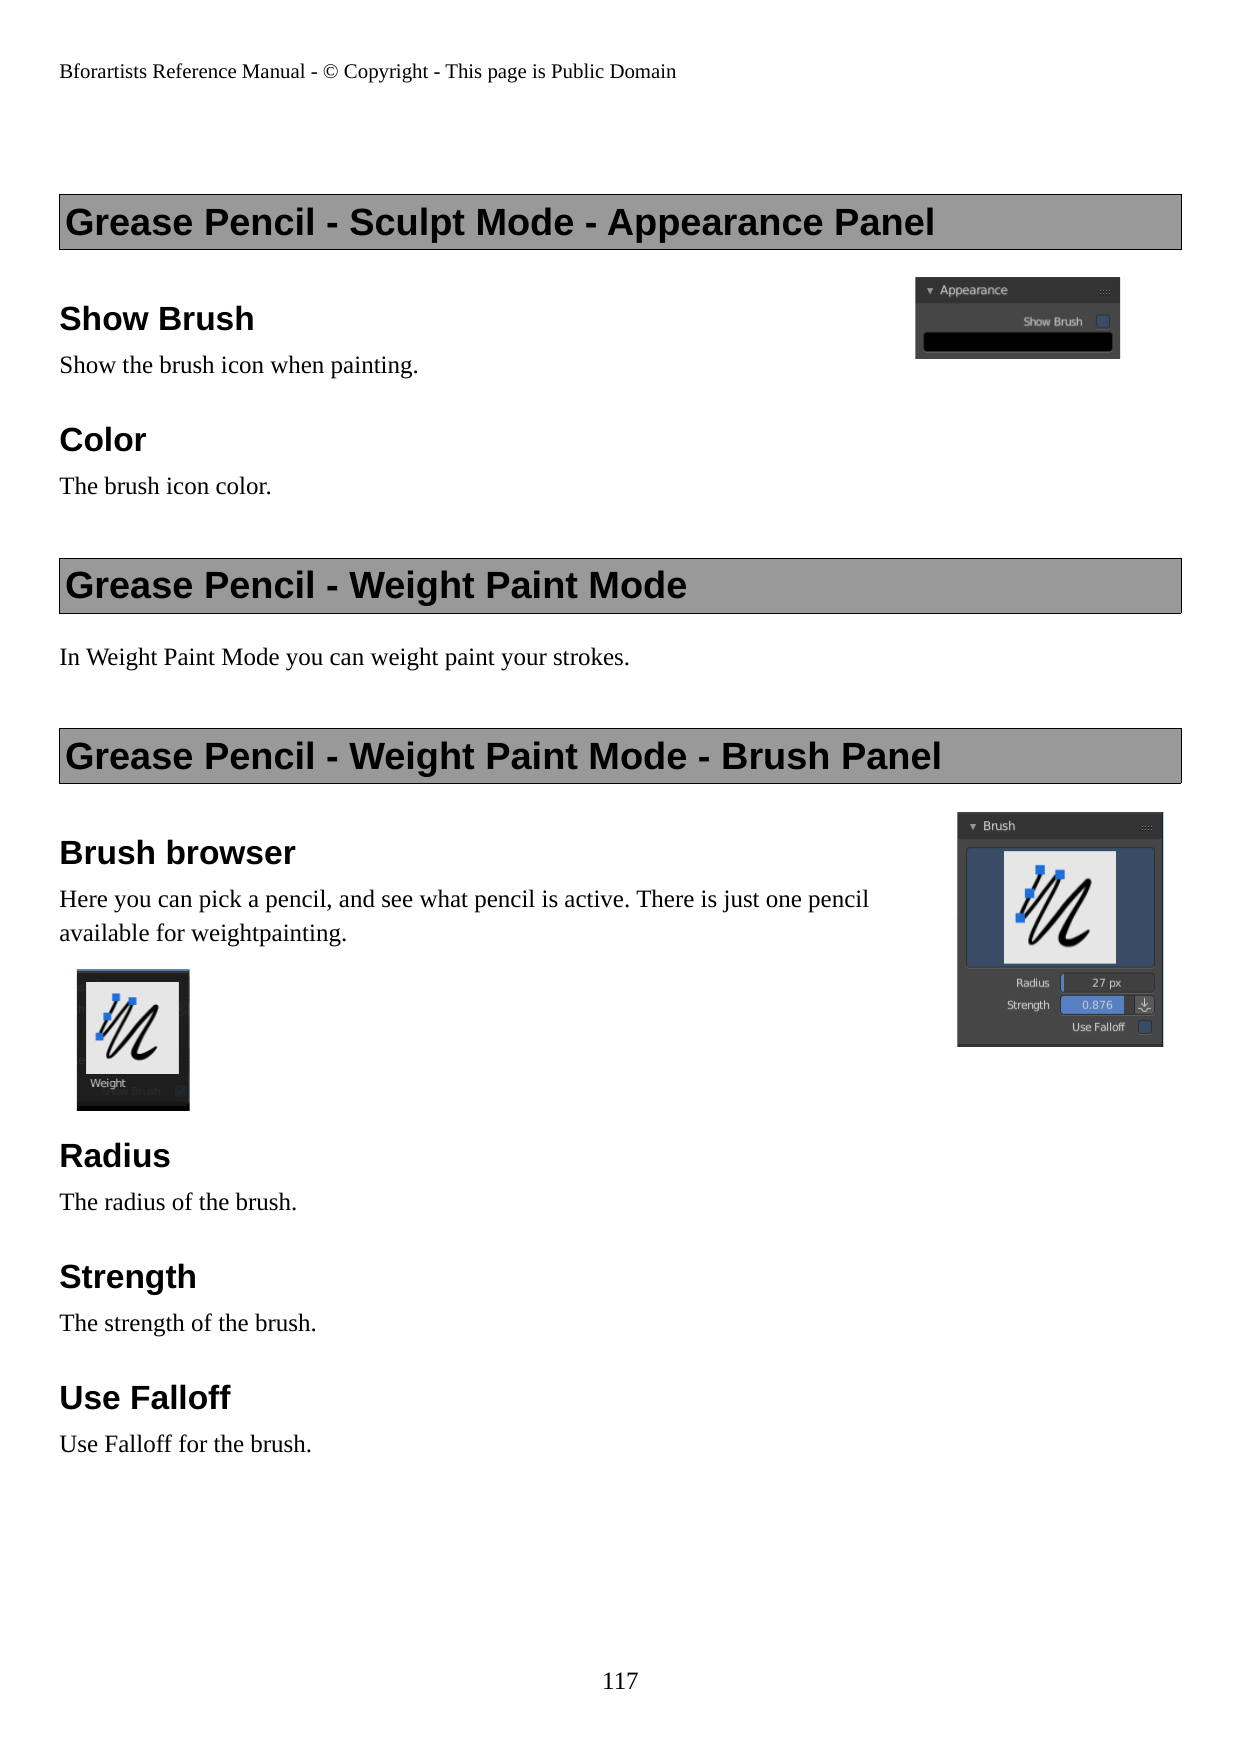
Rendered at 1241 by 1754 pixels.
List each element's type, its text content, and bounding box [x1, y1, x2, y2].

subtitle [1121, 299, 1181, 338]
subtitle Radius [59, 1135, 1181, 1174]
picture [915, 277, 1121, 359]
subtitle Use Falloff [59, 1377, 1181, 1416]
text The brush icon color. [59, 471, 1181, 500]
picture [76, 969, 190, 1111]
text Use Falloff for the brush. [59, 1429, 1181, 1457]
text Here you can pick a pencil, and see what pencil is active. There is just one pencil available for weightpainting. [59, 884, 957, 947]
table_header Grease Pencil - Weight Paint Mode - Brush Panel [60, 729, 1181, 783]
subtitle Brush browser [59, 833, 957, 871]
text The strength of the brush. [59, 1308, 1181, 1336]
text The radius of the brush. [59, 1187, 1181, 1215]
subtitle Show Brush [59, 299, 915, 338]
table_header Grease Pencil - Weight Paint Mode [60, 559, 1181, 613]
text Show the brush icon when painting. [59, 350, 1181, 379]
table_header Grease Pencil - Sculpt Mode - Appearance Panel [60, 195, 1181, 249]
picture [957, 812, 1164, 1047]
subtitle Color [59, 420, 1181, 459]
text In Weight Paint Mode you can weight paint your strokes. [59, 642, 1181, 670]
subtitle [1164, 833, 1181, 871]
subtitle Strength [59, 1256, 1181, 1295]
